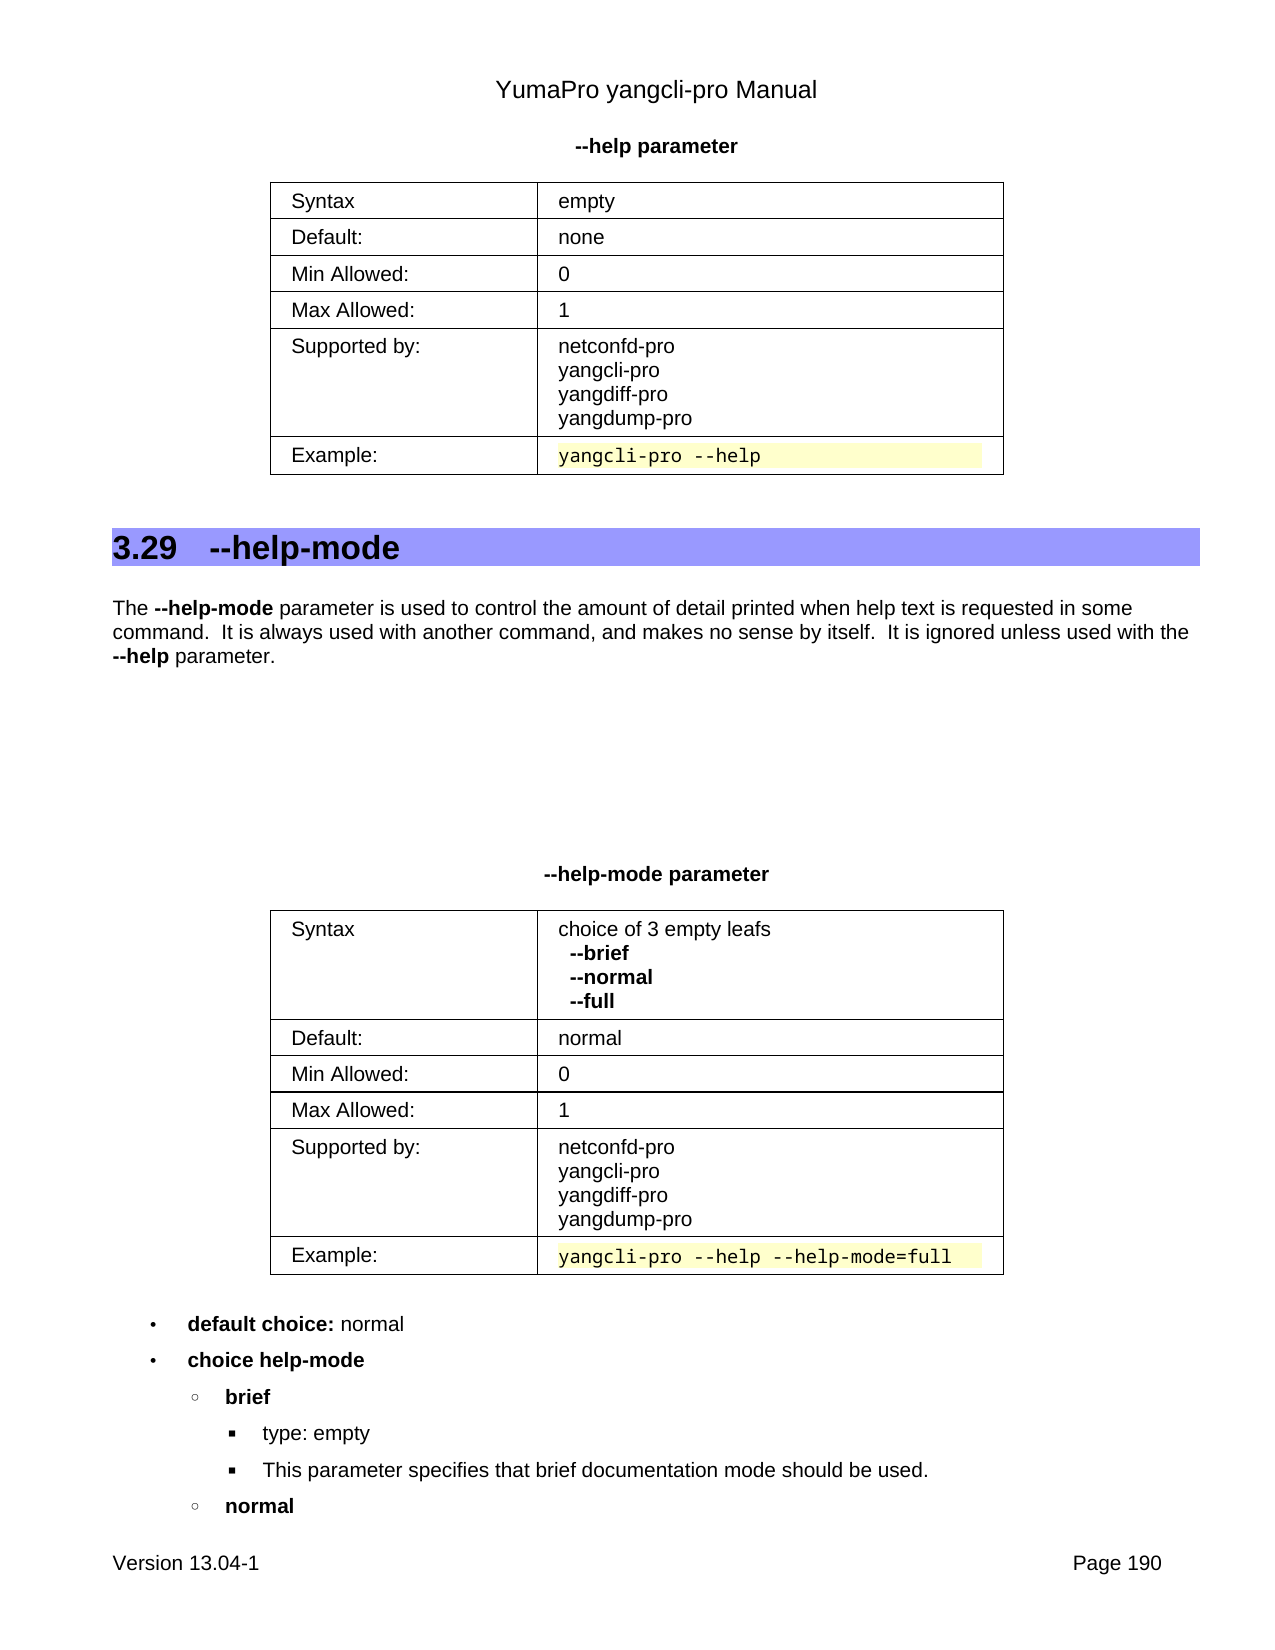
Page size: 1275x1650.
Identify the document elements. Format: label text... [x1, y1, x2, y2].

table_cell yangcli-pro --help --help-mode=full [538, 1237, 1003, 1274]
table_cell normal [538, 1020, 1003, 1055]
table_cell yangcli-pro --help [538, 437, 1003, 474]
text The --help-mode parameter is used to control the amount of detail printed when help text is requested in some command. It is always used with another command, and makes no sense by itself. It is ignored unless used with the --help parameter. [112, 596, 1200, 667]
list brief [187, 1385, 1200, 1409]
list This parameter specifies that brief documentation mode should be used. [225, 1458, 1200, 1482]
table_cell Example: [271, 1237, 537, 1274]
table_cell Default: [271, 219, 537, 254]
table_cell netconfd-pro yangcli-pro yangdiff-pro yangdump-pro [538, 329, 1003, 436]
table_cell Min Allowed: [271, 256, 537, 291]
table_cell 1 [538, 292, 1003, 327]
table_cell Supported by: [271, 1129, 537, 1236]
list choice help-mode [150, 1348, 1200, 1372]
table_cell 0 [538, 256, 1003, 291]
list default choice: normal [150, 1312, 1200, 1336]
subtitle --help-mode [112, 528, 1200, 566]
table_cell netconfd-pro yangcli-pro yangdiff-pro yangdump-pro [538, 1129, 1003, 1236]
table_cell Max Allowed: [271, 1093, 537, 1128]
table_cell Example: [271, 437, 537, 474]
table_cell Supported by: [271, 329, 537, 436]
table_cell Min Allowed: [271, 1056, 537, 1091]
table_cell none [538, 219, 1003, 254]
subtitle --help parameter [127, 134, 1185, 158]
table_header Syntax [271, 911, 537, 1018]
table_cell Default: [271, 1020, 537, 1055]
list normal [187, 1494, 1200, 1518]
table_header Syntax [271, 183, 537, 218]
table_cell 1 [538, 1093, 1003, 1128]
subtitle --help-mode parameter [127, 862, 1185, 886]
table_header empty [538, 183, 1003, 218]
table_cell 0 [538, 1056, 1003, 1091]
table_header choice of 3 empty leafs --brief --normal --full [538, 911, 1003, 1018]
table_cell Max Allowed: [271, 292, 537, 327]
list type: empty [225, 1421, 1200, 1445]
